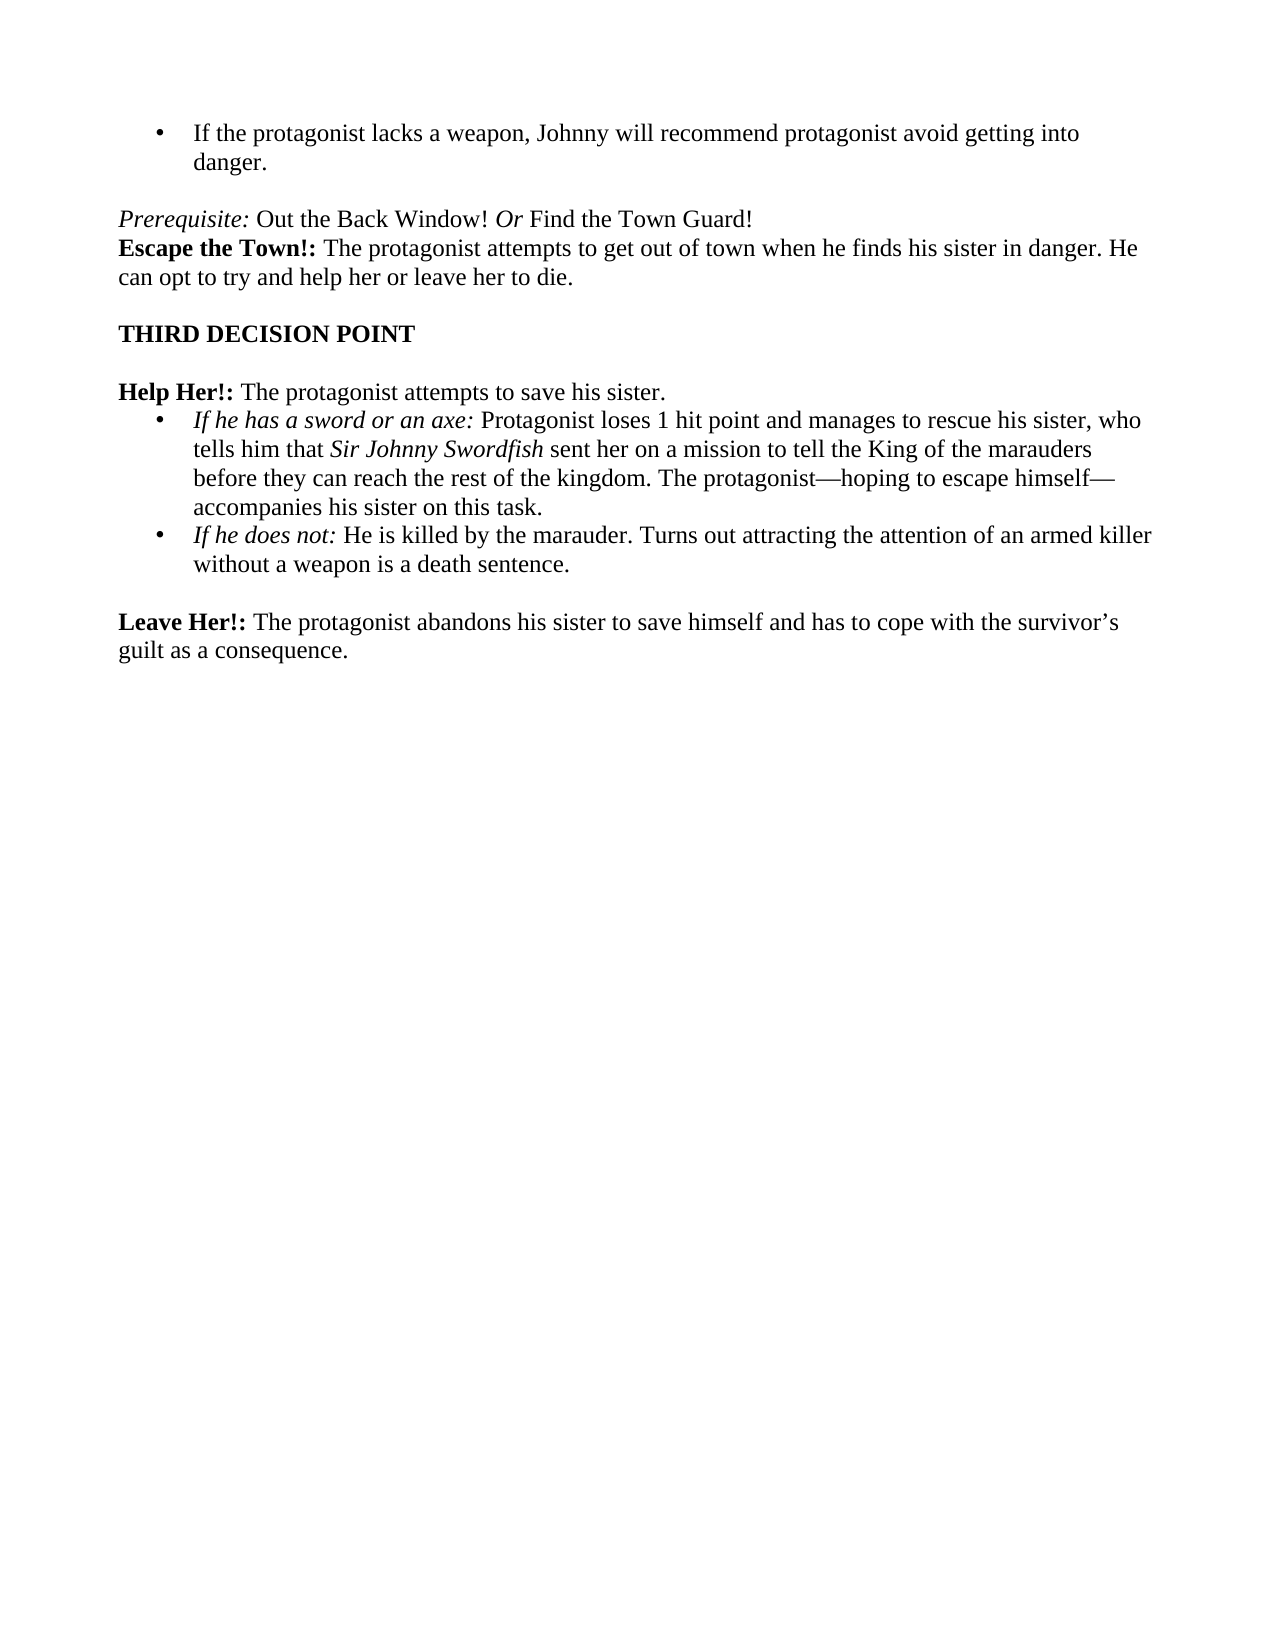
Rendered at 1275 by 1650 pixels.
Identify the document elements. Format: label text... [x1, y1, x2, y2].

text THIRD DECISION POINT [118, 319, 1157, 348]
list If the protagonist lacks a weapon, Johnny will recommend protagonist avoid getting into danger. [156, 118, 1157, 176]
text Leave Her!: The protagonist abandons his sister to save himself and has to cope with the survivor’s guilt as a consequence. [118, 607, 1157, 664]
list If he has a sword or an axe: Protagonist loses 1 hit point and manages to rescue his sister, who tells him that Sir Johnny Swordfish sent her on a mission to tell the King of the marauders before they can reach the rest of the kingdom. The protagonist—hoping to escape himself—accompanies his sister on this task. [156, 406, 1157, 521]
text Prerequisite: Out the Back Window! Or Find the Town Guard! [118, 204, 1157, 233]
text Help Her!: The protagonist attempts to save his sister. [118, 377, 1157, 406]
text Escape the Town!: The protagonist attempts to get out of town when he finds his sister in danger. He can opt to try and help her or leave her to die. [118, 233, 1157, 291]
list If he does not: He is killed by the marauder. Turns out attracting the attention of an armed killer without a weapon is a death sentence. [156, 521, 1157, 578]
